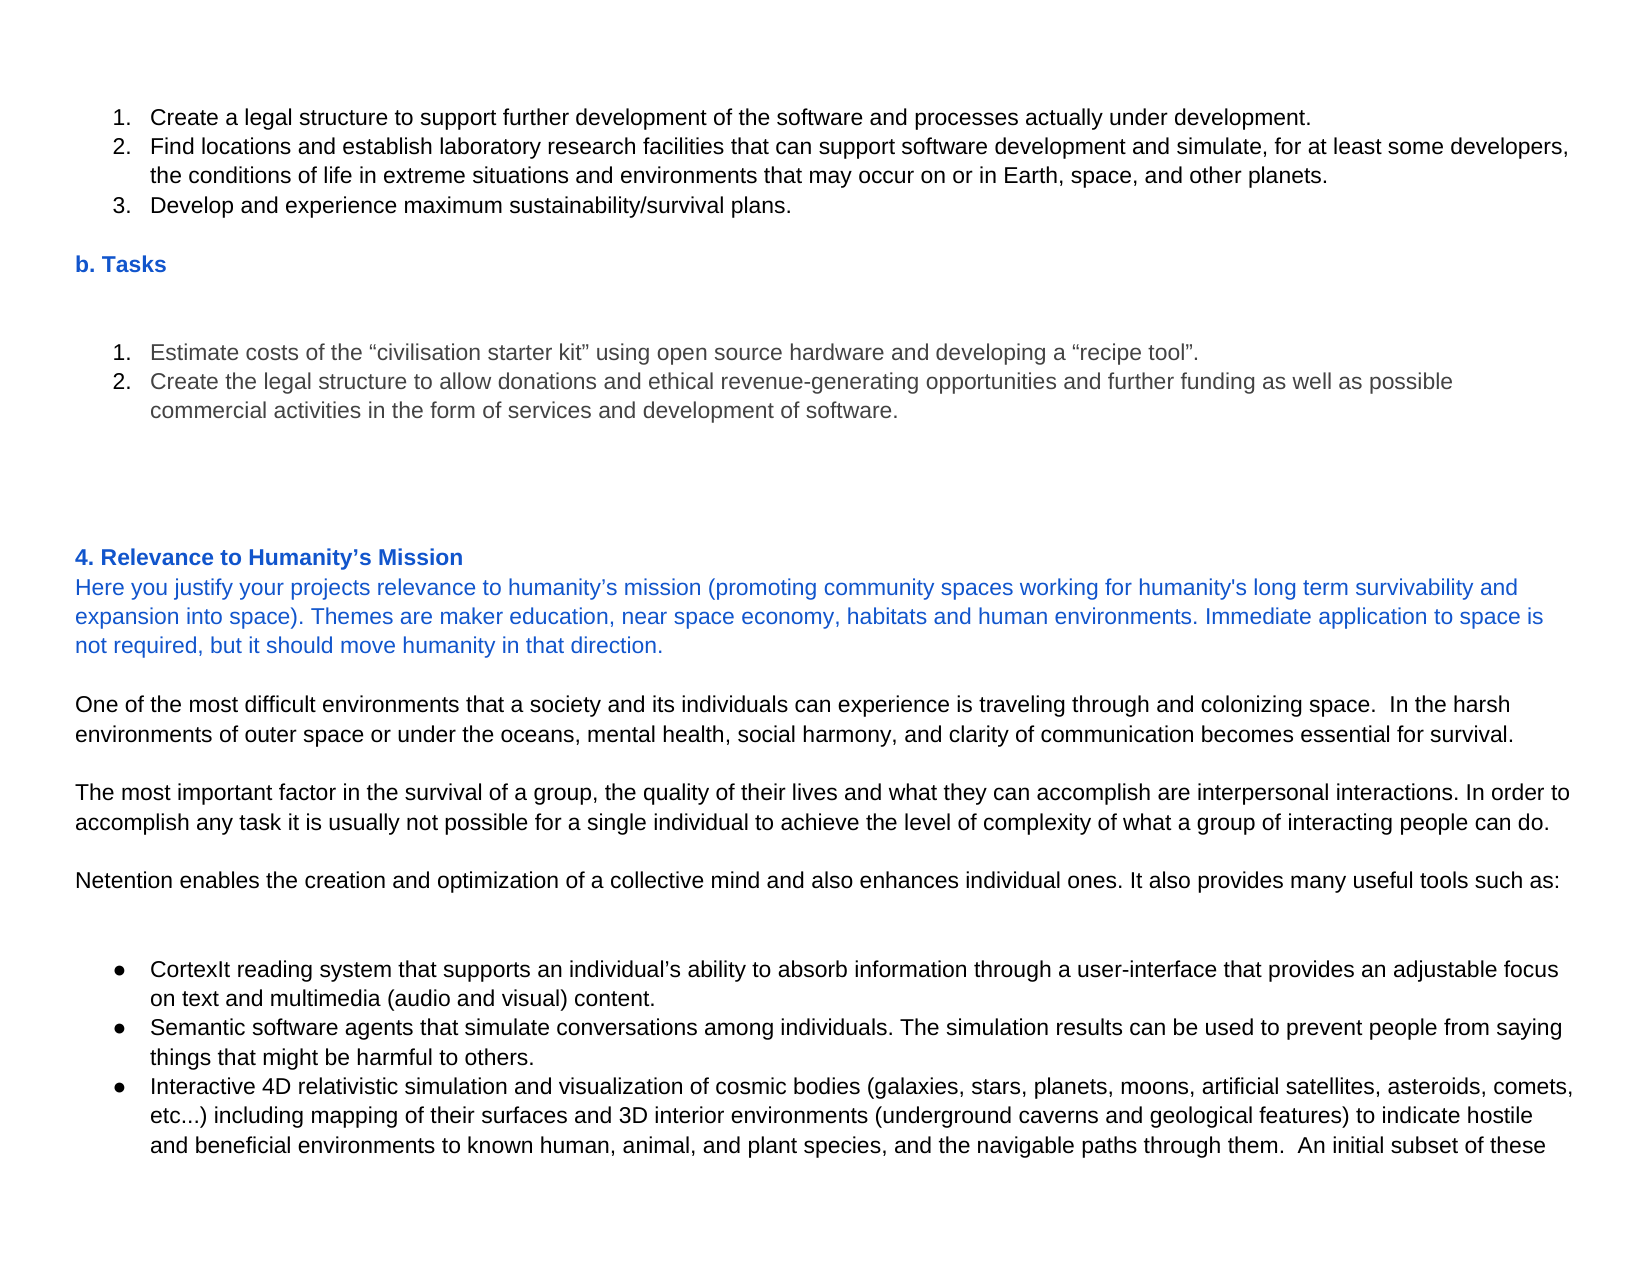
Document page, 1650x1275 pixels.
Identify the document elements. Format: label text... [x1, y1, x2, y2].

text Netention enables the creation and optimization of a collective mind and also enhances individual ones. It also provides many useful tools such as: [75, 868, 1575, 894]
list Semantic software agents that simulate conversations among individuals. The simulation results can be used to prevent people from saying things that might be harmful to others. [112, 1015, 1575, 1070]
text One of the most difficult environments that a society and its individuals can experience is traveling through and colonizing space. In the harsh environments of outer space or under the oceans, mental health, social harmony, and clarity of communication becomes essential for survival. [75, 692, 1575, 747]
text The most important factor in the survival of a group, the quality of their lives and what they can accomplish are interpersonal interactions. In order to accomplish any task it is usually not possible for a single individual to achieve the level of complexity of what a group of interacting people can do. [75, 780, 1575, 835]
list Create a legal structure to support further development of the software and processes actually under development. [112, 104, 1575, 130]
list Develop and experience maximum sustainability/survival plans. [112, 192, 1575, 218]
list Estimate costs of the “civilisation starter kit” using open source hardware and developing a “recipe tool”. [112, 339, 1575, 365]
list Interactive 4D relativistic simulation and visualization of cosmic bodies (galaxies, stars, planets, moons, artificial satellites, asteroids, comets, etc...) including mapping of their surfaces and 3D interior environments (underground caverns and geological features) to indicate hostile and beneficial environments to known human, animal, and plant species, and the navigable paths through them. An initial subset of these [112, 1074, 1575, 1158]
list Create the legal structure to allow donations and ethical revenue-generating opportunities and further funding as well as possible commercial activities in the form of services and development of software. [112, 369, 1575, 424]
list Find locations and establish laboratory research facilities that can support software development and simulate, for at least some developers, the conditions of life in extreme situations and environments that may occur on or in Earth, space, and other planets. [112, 134, 1575, 189]
text b. Tasks [75, 222, 1575, 277]
text 4. Relevance to Humanity’s Mission Here you justify your projects relevance to humanity’s mission (promoting community spaces working for humanity's long term survivability and expansion into space). Themes are maker education, near space economy, habitats and human environments. Immediate application to space is not required, but it should move humanity in that direction. [75, 545, 1575, 659]
list CortexIt reading system that supports an individual’s ability to absorb information through a user-interface that provides an adjustable focus on text and multimedia (audio and visual) content. [112, 956, 1575, 1011]
